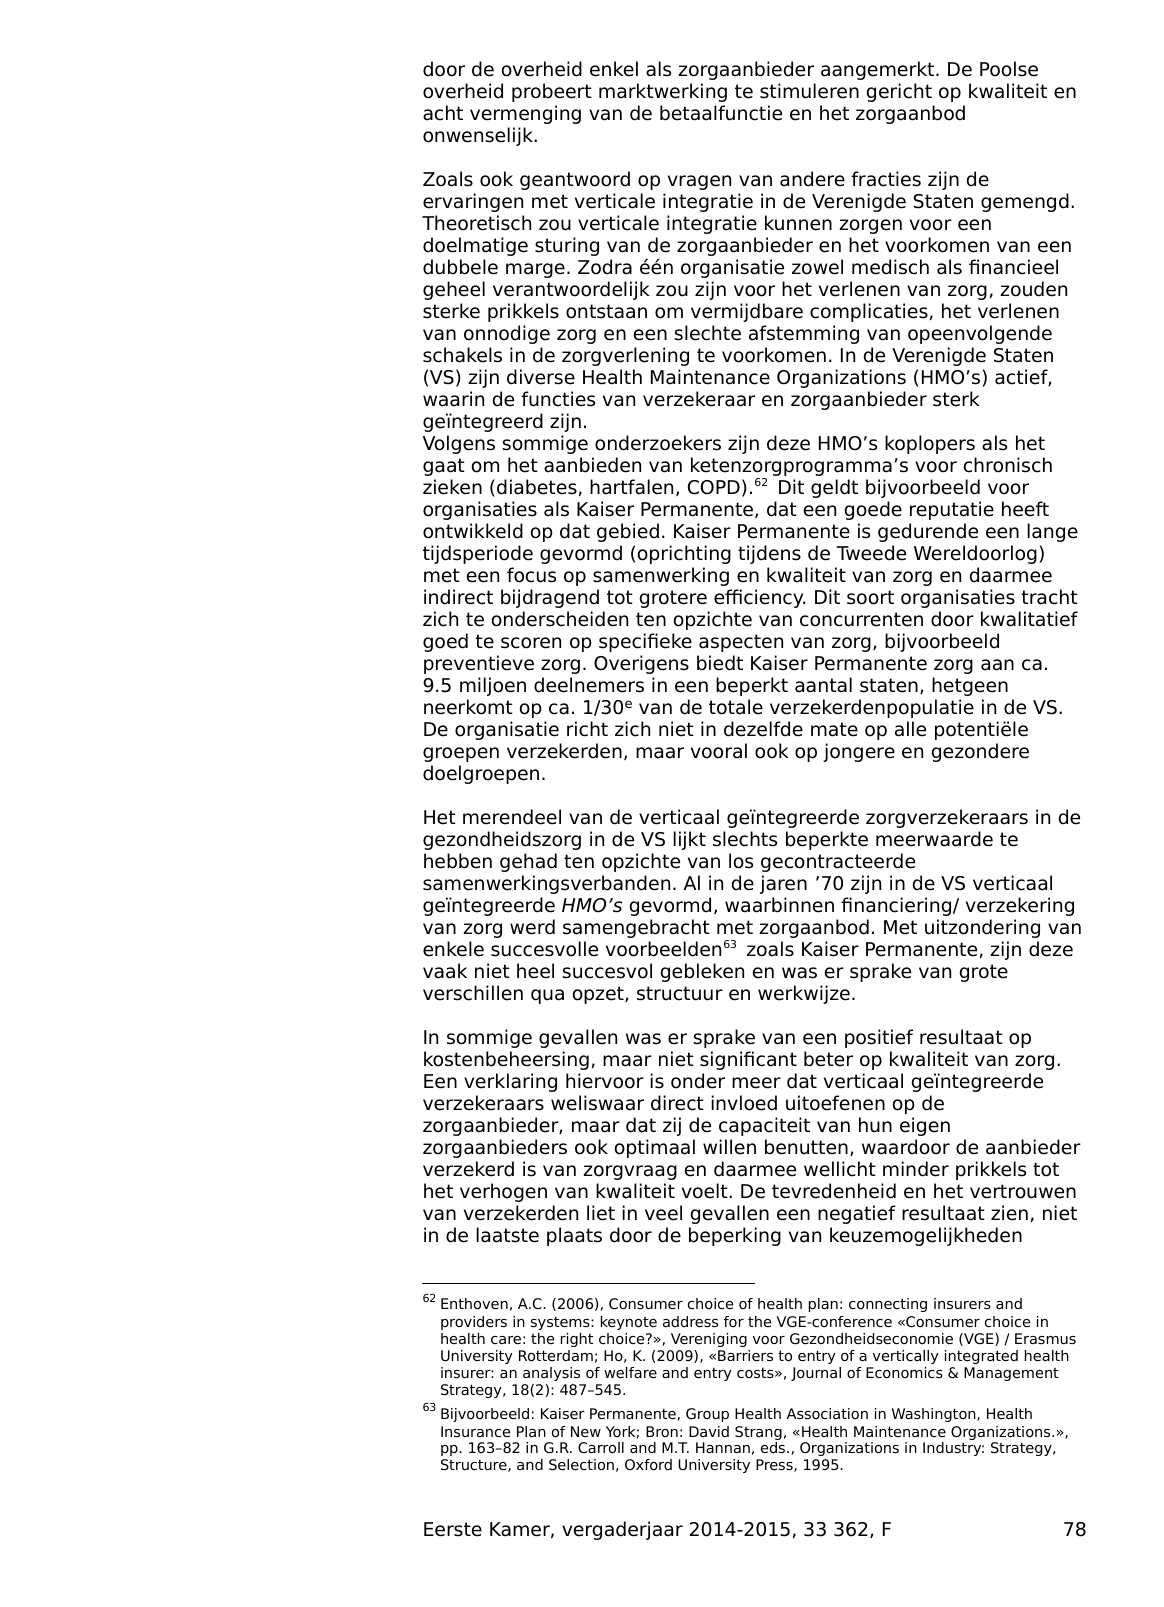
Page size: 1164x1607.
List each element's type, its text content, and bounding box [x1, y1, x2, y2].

text Enthoven, A.C. (2006), Consumer choice of health plan: connecting insurers and providers in systems: keynote address for the VGE-conference «Consumer choice in health care: the right choice?», Vereniging voor Gezondheidseconomie (VGE) / Erasmus University Rotterdam; Ho, K. (2009), «Barriers to entry of a vertically integrated health insurer: an analysis of welfare and entry costs», Journal of Economics & Management Strategy, 18(2): 487–545. [422, 1292, 1087, 1399]
text Volgens sommige onderzoekers zijn deze HMO’s koplopers als het gaat om het aanbieden van ketenzorgprogramma’s voor chronisch zieken (diabetes, hartfalen, COPD). Dit geldt bijvoorbeeld voor organisaties als Kaiser Permanente, dat een goede reputatie heeft ontwikkeld op dat gebied. Kaiser Permanente is gedurende een lange tijdsperiode gevormd (oprichting tijdens de Tweede Wereldoorlog) met een focus op samenwerking en kwaliteit van zorg en daarmee indirect bijdragend tot grotere efficiency. Dit soort organisaties tracht zich te onderscheiden ten opzichte van concurrenten door kwalitatief goed te scoren op specifieke aspecten van zorg, bijvoorbeeld preventieve zorg. Overigens biedt Kaiser Permanente zorg aan ca. 9.5 miljoen deelnemers in een beperkt aantal staten, hetgeen neerkomt op ca. 1/30e van de totale verzekerdenpopulatie in de VS. De organisatie richt zich niet in dezelfde mate op alle potentiële groepen verzekerden, maar vooral ook op jongere en gezondere doelgroepen. [422, 433, 1087, 784]
text In sommige gevallen was er sprake van een positief resultaat op kostenbeheersing, maar niet significant beter op kwaliteit van zorg. Een verklaring hiervoor is onder meer dat verticaal geïntegreerde verzekeraars weliswaar direct invloed uitoefenen op de zorgaanbieder, maar dat zij de capaciteit van hun eigen zorgaanbieders ook optimaal willen benutten, waardoor de aanbieder verzekerd is van zorgvraag en daarmee wellicht minder prikkels tot het verhogen van kwaliteit voelt. De tevredenheid en het vertrouwen van verzekerden liet in veel gevallen een negatief resultaat zien, niet in de laatste plaats door de beperking van keuzemogelijkheden [422, 1027, 1087, 1247]
text door de overheid enkel als zorgaanbieder aangemerkt. De Poolse overheid probeert marktwerking te stimuleren gericht op kwaliteit en acht vermenging van de betaalfunctie en het zorgaanbod onwenselijk. [422, 59, 1087, 147]
text Bijvoorbeeld: Kaiser Permanente, Group Health Association in Washington, Health Insurance Plan of New York; Bron: David Strang, «Health Maintenance Organizations.», pp. 163–82 in G.R. Carroll and M.T. Hannan, eds., Organizations in Industry: Strategy, Structure, and Selection, Oxford University Press, 1995. [422, 1402, 1087, 1474]
text Het merendeel van de verticaal geïntegreerde zorgverzekeraars in de gezondheidszorg in de VS lijkt slechts beperkte meerwaarde te hebben gehad ten opzichte van los gecontracteerde samenwerkingsverbanden. Al in de jaren ’70 zijn in de VS verticaal geïntegreerde HMO’s gevormd, waarbinnen financiering/ verzekering van zorg werd samengebracht met zorgaanbod. Met uitzondering van enkele succesvolle voorbeelden zoals Kaiser Permanente, zijn deze vaak niet heel succesvol gebleken en was er sprake van grote verschillen qua opzet, structuur en werkwijze. [422, 807, 1087, 1004]
text Zoals ook geantwoord op vragen van andere fracties zijn de ervaringen met verticale integratie in de Verenigde Staten gemengd. Theoretisch zou verticale integratie kunnen zorgen voor een doelmatige sturing van de zorgaanbieder en het voorkomen van een dubbele marge. Zodra één organisatie zowel medisch als financieel geheel verantwoordelijk zou zijn voor het verlenen van zorg, zouden sterke prikkels ontstaan om vermijdbare complicaties, het verlenen van onnodige zorg en een slechte afstemming van opeenvolgende schakels in de zorgverlening te voorkomen. In de Verenigde Staten (VS) zijn diverse Health Maintenance Organizations (HMO’s) actief, waarin de functies van verzekeraar en zorgaanbieder sterk geïntegreerd zijn. [422, 169, 1087, 433]
